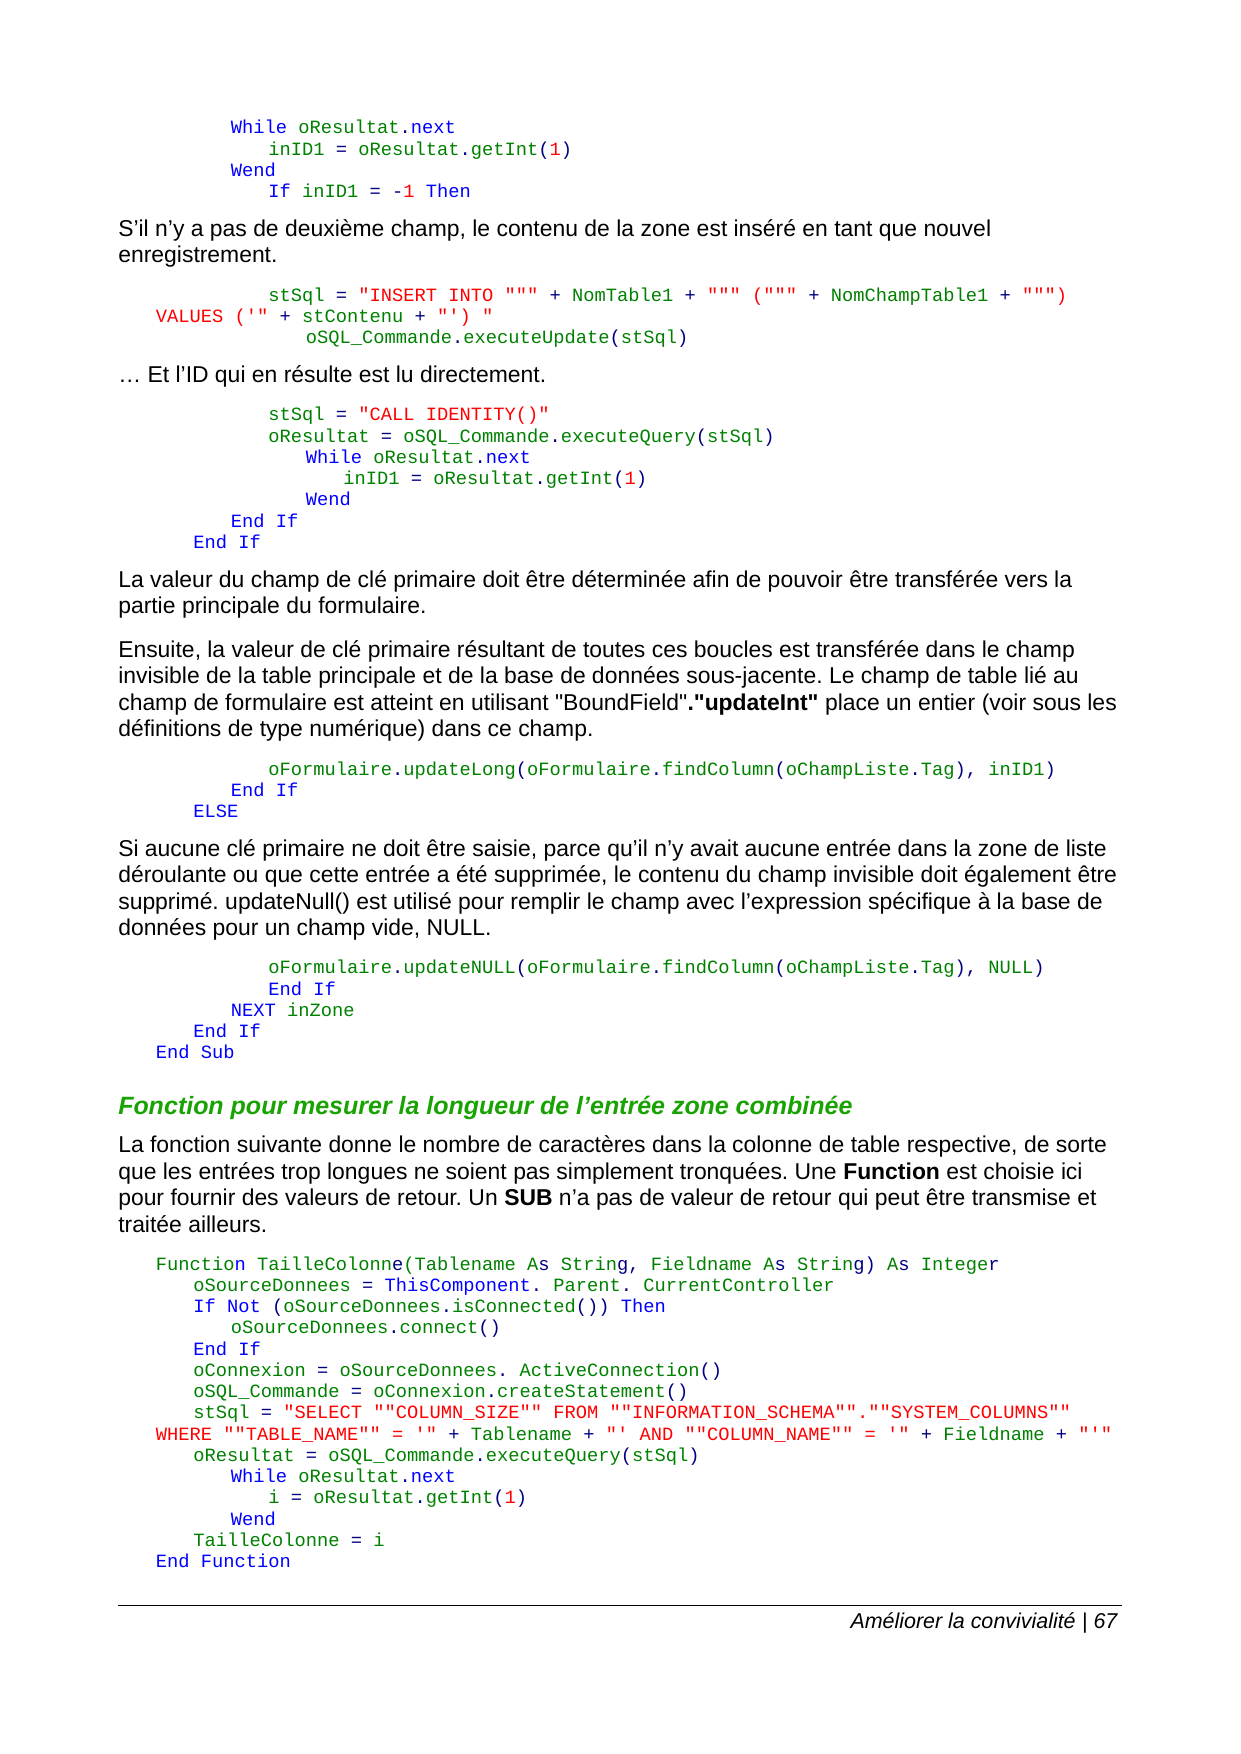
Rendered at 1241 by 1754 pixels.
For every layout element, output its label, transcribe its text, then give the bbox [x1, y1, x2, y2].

text End If [156, 781, 1122, 802]
text NEXT inZone [156, 1001, 1122, 1022]
text i = oResultat.getInt(1) [156, 1488, 1122, 1509]
text S’il n’y a pas de deuxième champ, le contenu de la zone est inséré en tant que nouvel enregistrement. [118, 215, 1122, 268]
text … Et l’ID qui en résulte est lu directement. [118, 361, 1122, 387]
text Wend [156, 1509, 1122, 1531]
text End If [156, 1022, 1122, 1043]
text End If [156, 979, 1122, 1001]
text oResultat = oSQL_Commande.executeQuery(stSql) [156, 1446, 1122, 1467]
text While oResultat.next [156, 448, 1122, 469]
text oSQL_Commande = oConnexion.createStatement() [156, 1382, 1122, 1403]
text oFormulaire.updateNULL(oFormulaire.findColumn(oChampListe.Tag), NULL) [156, 958, 1122, 979]
text stSql = "INSERT INTO """ + NomTable1 + """ (""" + NomChampTable1 + """) VALUES ('" + stContenu + "') " [156, 285, 1122, 328]
text End If [156, 1339, 1122, 1361]
text La fonction suivante donne le nombre de caractères dans la colonne de table respective, de sorte que les entrées trop longues ne soient pas simplement tronquées. Une Function est choisie ici pour fournir des valeurs de retour. Un SUB n’a pas de valeur de retour qui peut être transmise et traitée ailleurs. [118, 1131, 1122, 1237]
text ELSE [156, 802, 1122, 823]
text oConnexion = oSourceDonnees. ActiveConnection() [156, 1361, 1122, 1382]
text Wend [156, 161, 1122, 182]
text End If [156, 511, 1122, 533]
subtitle Fonction pour mesurer la longueur de l’entrée zone combinée [118, 1091, 1122, 1119]
text Si aucune clé primaire ne doit être saisie, parce qu’il n’y avait aucune entrée dans la zone de liste déroulante ou que cette entrée a été supprimée, le contenu du champ invisible doit également être supprimé. updateNull() est utilisé pour remplir le champ avec l’expression spécifique à la base de données pour un champ vide, NULL. [118, 835, 1122, 940]
text oFormulaire.updateLong(oFormulaire.findColumn(oChampListe.Tag), inID1) [156, 759, 1122, 781]
text Function TailleColonne(Tablename As String, Fieldname As String) As Integer [156, 1254, 1122, 1276]
text If Not (oSourceDonnees.isConnected()) Then [156, 1297, 1122, 1318]
text End Function [156, 1552, 1122, 1573]
text While oResultat.next [156, 118, 1122, 139]
text oSourceDonnees.connect() [156, 1318, 1122, 1339]
text inID1 = oResultat.getInt(1) [156, 139, 1122, 161]
text End Sub [156, 1043, 1122, 1064]
text oResultat = oSQL_Commande.executeQuery(stSql) [156, 426, 1122, 448]
text TailleColonne = i [156, 1531, 1122, 1552]
text stSql = "SELECT ""COLUMN_SIZE"" FROM ""INFORMATION_SCHEMA"".""SYSTEM_COLUMNS"" WHERE ""TABLE_NAME"" = '" + Tablename + "' AND ""COLUMN_NAME"" = '" + Fieldname + "'" [156, 1403, 1122, 1446]
text While oResultat.next [156, 1467, 1122, 1488]
text oSQL_Commande.executeUpdate(stSql) [156, 328, 1122, 349]
text End If [156, 533, 1122, 554]
text La valeur du champ de clé primaire doit être déterminée afin de pouvoir être transférée vers la partie principale du formulaire. [118, 566, 1122, 618]
text Wend [156, 490, 1122, 511]
text inID1 = oResultat.getInt(1) [156, 469, 1122, 490]
text If inID1 = -1 Then [156, 182, 1122, 203]
text stSql = "CALL IDENTITY()" [156, 405, 1122, 426]
text Ensuite, la valeur de clé primaire résultant de toutes ces boucles est transférée dans le champ invisible de la table principale et de la base de données sous-jacente. Le champ de table lié au champ de formulaire est atteint en utilisant "BoundField"."updateInt" place un entier (voir sous les définitions de type numérique) dans ce champ. [118, 636, 1122, 742]
text oSourceDonnees = ThisComponent. Parent. CurrentController [156, 1276, 1122, 1297]
